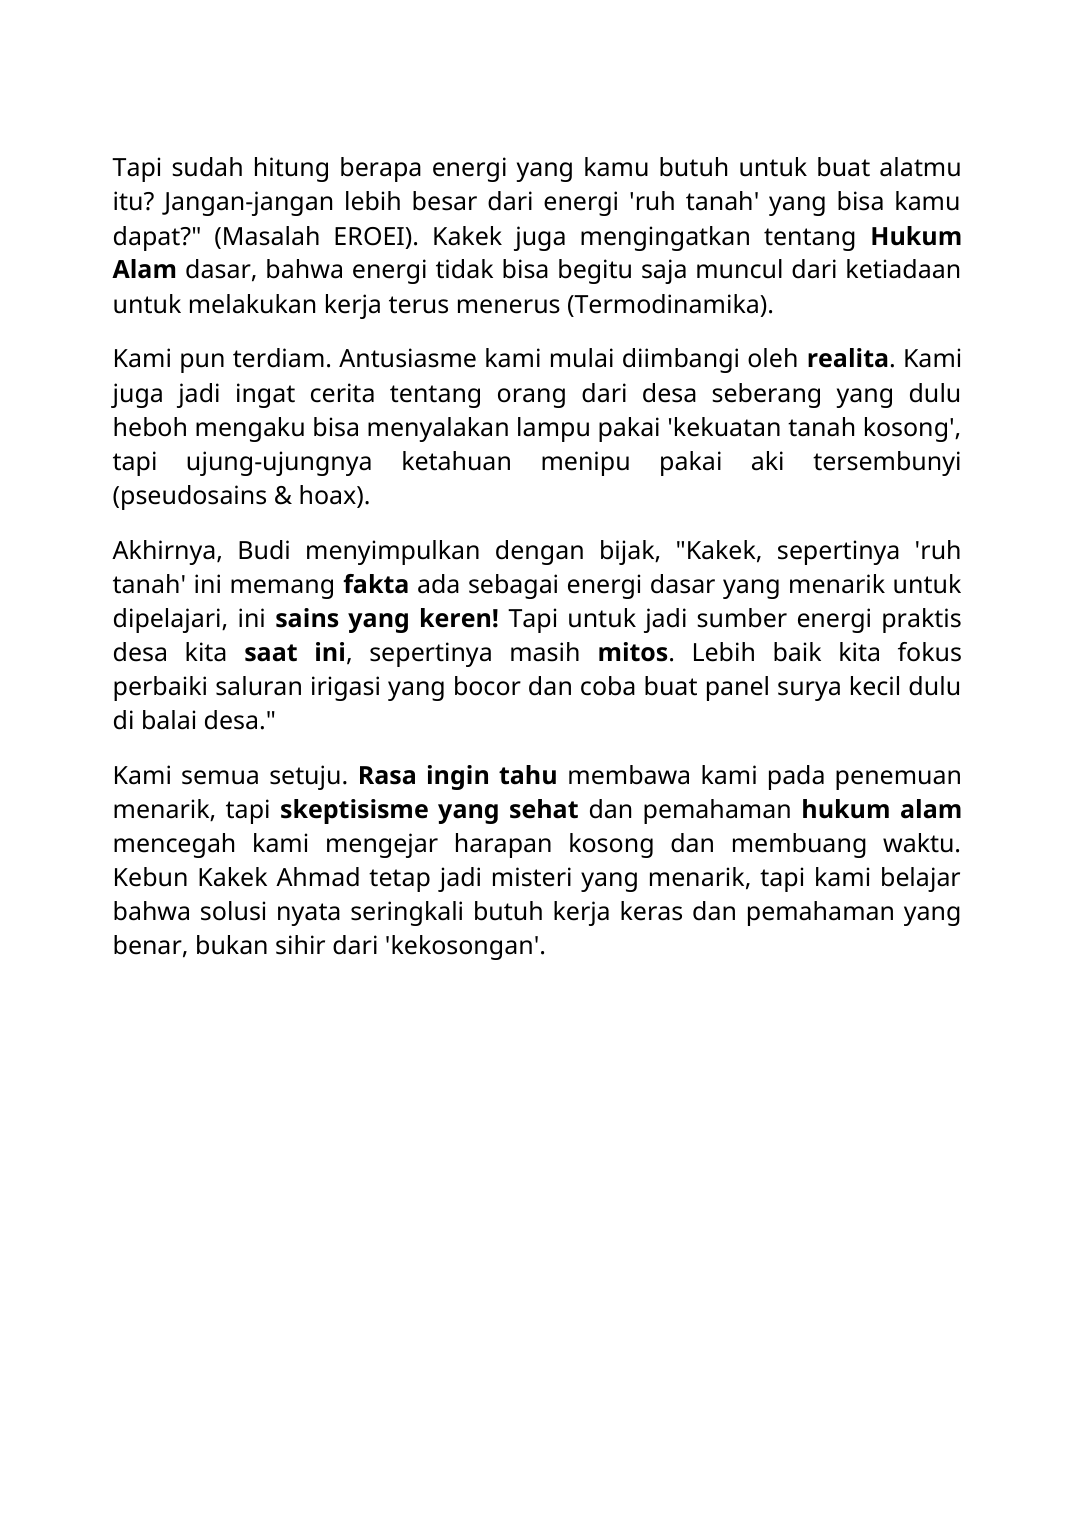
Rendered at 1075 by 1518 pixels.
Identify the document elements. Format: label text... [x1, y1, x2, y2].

text Kami semua setuju. Rasa ingin tahu membawa kami pada penemuan menarik, tapi skeptisisme yang sehat dan pemahaman hukum alam mencegah kami mengejar harapan kosong dan membuang waktu. Kebun Kakek Ahmad tetap jadi misteri yang menarik, tapi kami belajar bahwa solusi nyata seringkali butuh kerja keras dan pemahaman yang benar, bukan sihir dari 'kekosongan'. [112, 757, 962, 962]
text Tapi sudah hitung berapa energi yang kamu butuh untuk buat alatmu itu? Jangan-jangan lebih besar dari energi 'ruh tanah' yang bisa kamu dapat?" (Masalah EROEI). Kakek juga mengingatkan tentang Hukum Alam dasar, bahwa energi tidak bisa begitu saja muncul dari ketiadaan untuk melakukan kerja terus menerus (Termodinamika). [112, 150, 962, 320]
text Kami pun terdiam. Antusiasme kami mulai diimbangi oleh realita. Kami juga jadi ingat cerita tentang orang dari desa seberang yang dulu heboh mengaku bisa menyalakan lampu pakai 'kekuatan tanah kosong', tapi ujung-ujungnya ketahuan menipu pakai aki tersembunyi (pseudosains & hoax). [112, 341, 962, 511]
text Akhirnya, Budi menyimpulkan dengan bijak, "Kakek, sepertinya 'ruh tanah' ini memang fakta ada sebagai energi dasar yang menarik untuk dipelajari, ini sains yang keren! Tapi untuk jadi sumber energi praktis desa kita saat ini, sepertinya masih mitos. Lebih baik kita fokus perbaiki saluran irigasi yang bocor dan coba buat panel surya kecil dulu di balai desa." [112, 532, 962, 737]
